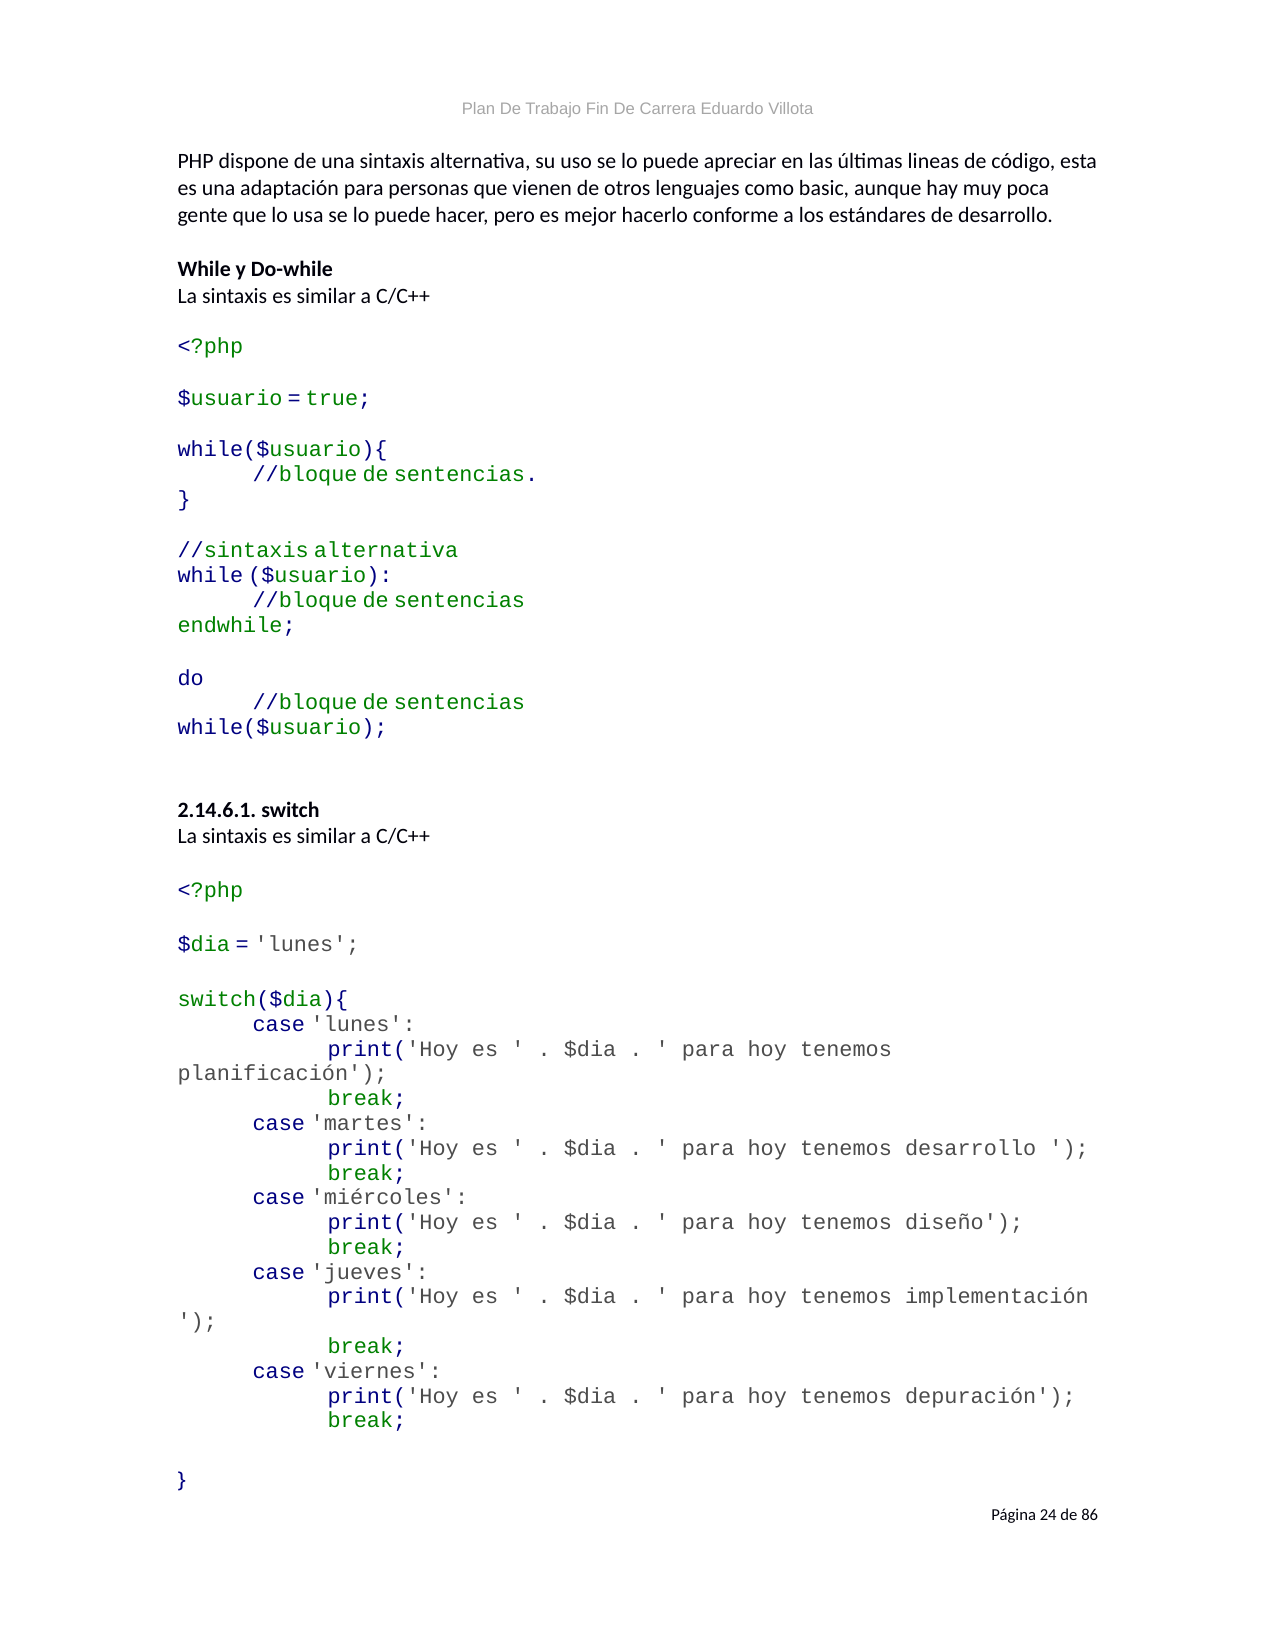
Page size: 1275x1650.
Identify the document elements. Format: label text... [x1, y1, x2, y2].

text while($usuario); [177, 716, 1098, 741]
text While y Do-while [177, 256, 1098, 282]
text $usuario = true; [177, 387, 1098, 412]
text print('Hoy es ' . $dia . ' para hoy tenemos depuración'); [177, 1385, 1098, 1409]
text while($usuario){ [177, 438, 1098, 463]
text print('Hoy es ' . $dia . ' para hoy tenemos planificación'); [177, 1038, 1098, 1087]
text <?php [177, 336, 1098, 360]
text La sintaxis es similar a C/C++ [177, 822, 1098, 849]
text //sintaxis alternativa [177, 539, 1098, 564]
text PHP dispone de una sintaxis alternativa, su uso se lo puede apreciar en las últimas lineas de código, esta es una adaptación para personas que vienen de otros lenguajes como basic, aunque hay muy poca gente que lo usa se lo puede hacer, pero es mejor hacerlo conforme a los estándares de desarrollo. [177, 148, 1098, 228]
text } [177, 1464, 1098, 1494]
text } [177, 488, 1098, 513]
text print('Hoy es ' . $dia . ' para hoy tenemos diseño'); [177, 1211, 1098, 1236]
text break; [177, 1162, 1098, 1186]
text //bloque de sentencias [177, 589, 1098, 614]
text //bloque de sentencias [177, 692, 1098, 716]
text $dia = 'lunes'; [177, 933, 1098, 958]
text La sintaxis es similar a C/C++ [177, 282, 1098, 309]
text break; [177, 1409, 1098, 1434]
text print('Hoy es ' . $dia . ' para hoy tenemos implementación '); [177, 1286, 1098, 1335]
text case 'viernes': [177, 1360, 1098, 1385]
text break; [177, 1087, 1098, 1112]
text case 'miércoles': [177, 1186, 1098, 1211]
text //bloque de sentencias. [177, 463, 1098, 488]
text print('Hoy es ' . $dia . ' para hoy tenemos desarrollo '); [177, 1137, 1098, 1162]
text case 'martes': [177, 1112, 1098, 1137]
text do [177, 667, 1098, 692]
text case 'jueves': [177, 1261, 1098, 1286]
text case 'lunes': [177, 1013, 1098, 1038]
text endwhile; [177, 614, 1098, 639]
text 2.14.6.1. switch [177, 796, 1098, 822]
text <?php [177, 879, 1098, 904]
text break; [177, 1236, 1098, 1261]
text while ($usuario): [177, 564, 1098, 589]
text switch($dia){ [177, 988, 1098, 1013]
text break; [177, 1335, 1098, 1360]
